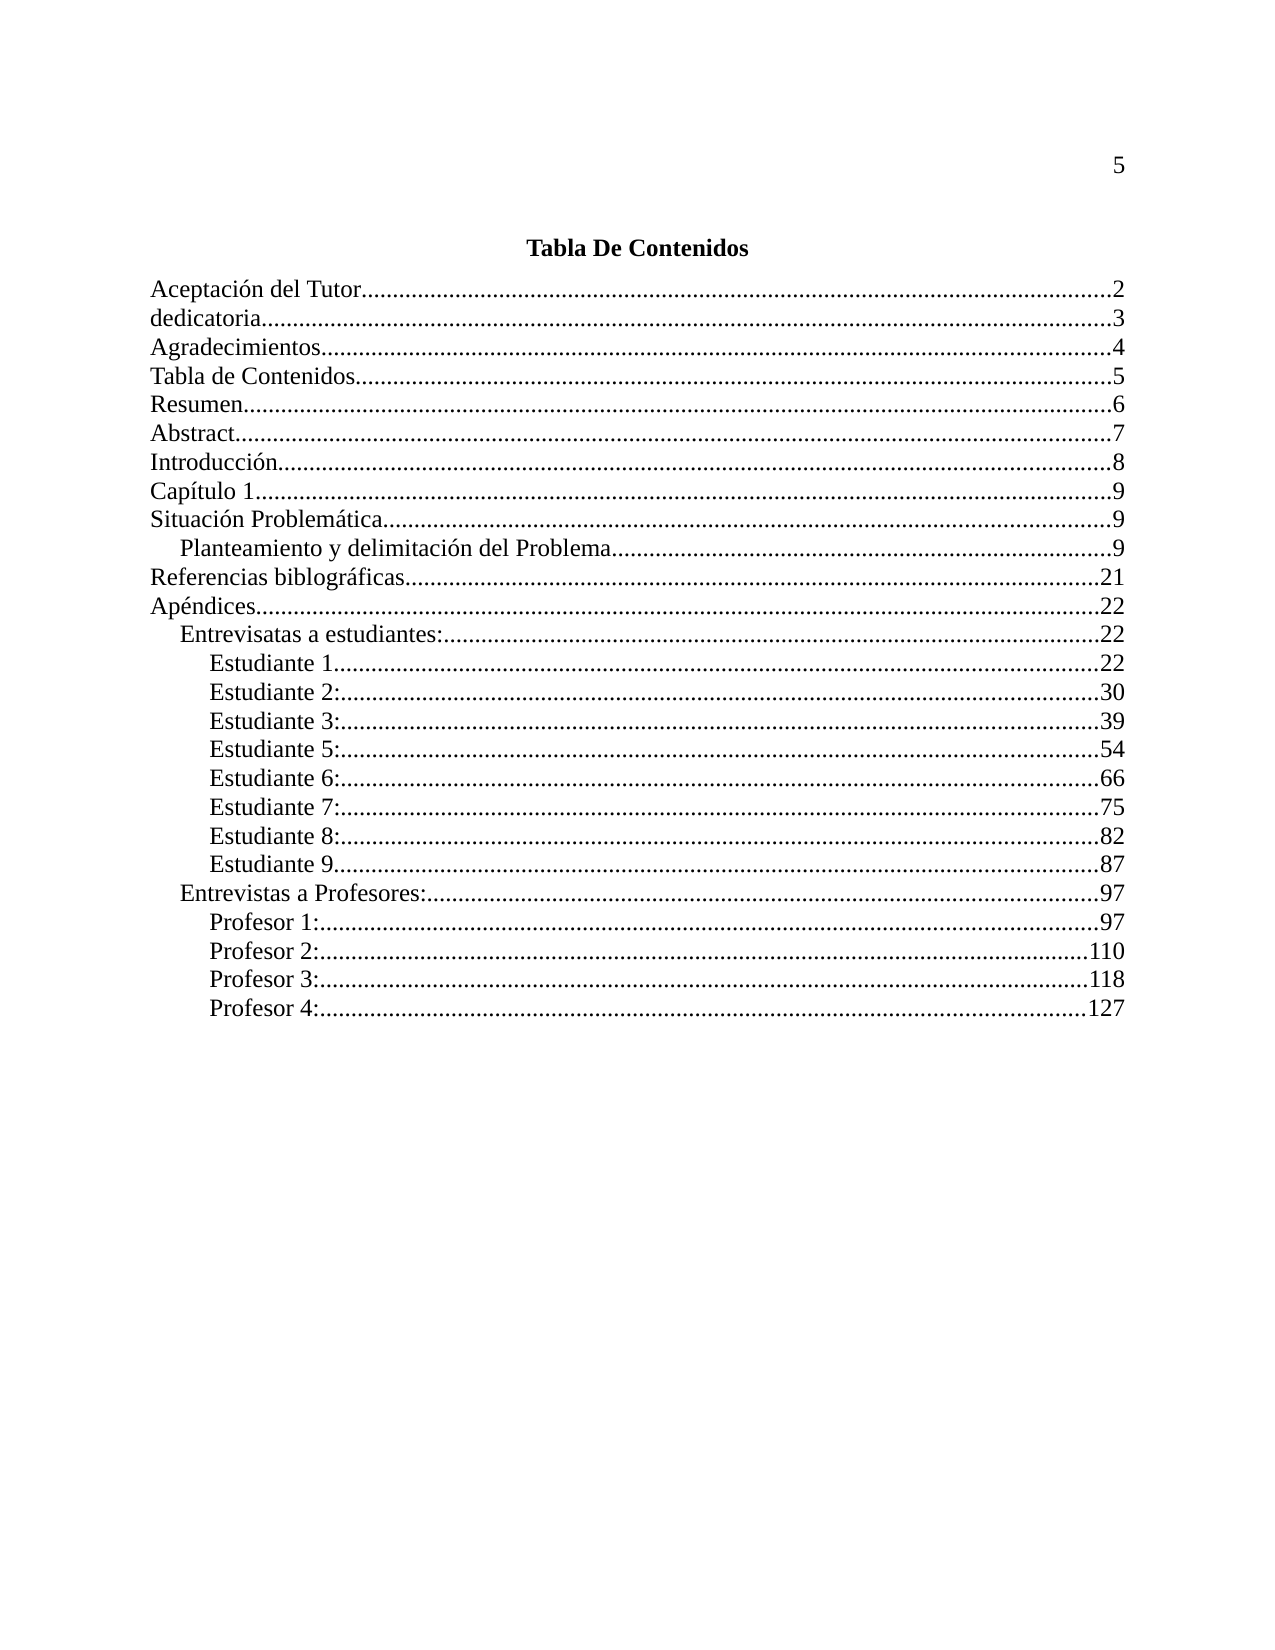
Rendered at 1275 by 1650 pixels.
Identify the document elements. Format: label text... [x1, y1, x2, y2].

text Estudiante 9 87 [209, 849, 1125, 878]
text Estudiante 1 22 [209, 648, 1125, 677]
text Profesor 4: 127 [209, 993, 1125, 1022]
text Tabla de Contenidos 5 [150, 361, 1125, 389]
text Estudiante 7: 75 [209, 792, 1125, 821]
text Estudiante 3: 39 [209, 706, 1125, 734]
text Estudiante 8: 82 [209, 821, 1125, 849]
text Capítulo 1 9 [150, 476, 1125, 504]
text Aceptación del Tutor 2 [150, 274, 1125, 303]
text Planteamiento y delimitación del Problema 9 [179, 533, 1125, 562]
text Introducción 8 [150, 447, 1125, 476]
text Situación Problemática 9 [150, 504, 1125, 533]
text Profesor 3: 118 [209, 964, 1125, 993]
text dedicatoria 3 [150, 303, 1125, 332]
text Profesor 1: 97 [209, 907, 1125, 936]
text Entrevistas a Profesores: 97 [179, 878, 1125, 907]
text Estudiante 5: 54 [209, 734, 1125, 763]
text Estudiante 2: 30 [209, 677, 1125, 706]
text Abstract 7 [150, 418, 1125, 447]
text Entrevisatas a estudiantes: 22 [179, 619, 1125, 648]
text Apéndices 22 [150, 591, 1125, 619]
text Estudiante 6: 66 [209, 763, 1125, 792]
text Referencias biblográficas 21 [150, 562, 1125, 591]
text Profesor 2: 110 [209, 936, 1125, 964]
subtitle Tabla de Contenidos [150, 233, 1125, 262]
text Resumen 6 [150, 389, 1125, 418]
text Agradecimientos 4 [150, 332, 1125, 361]
